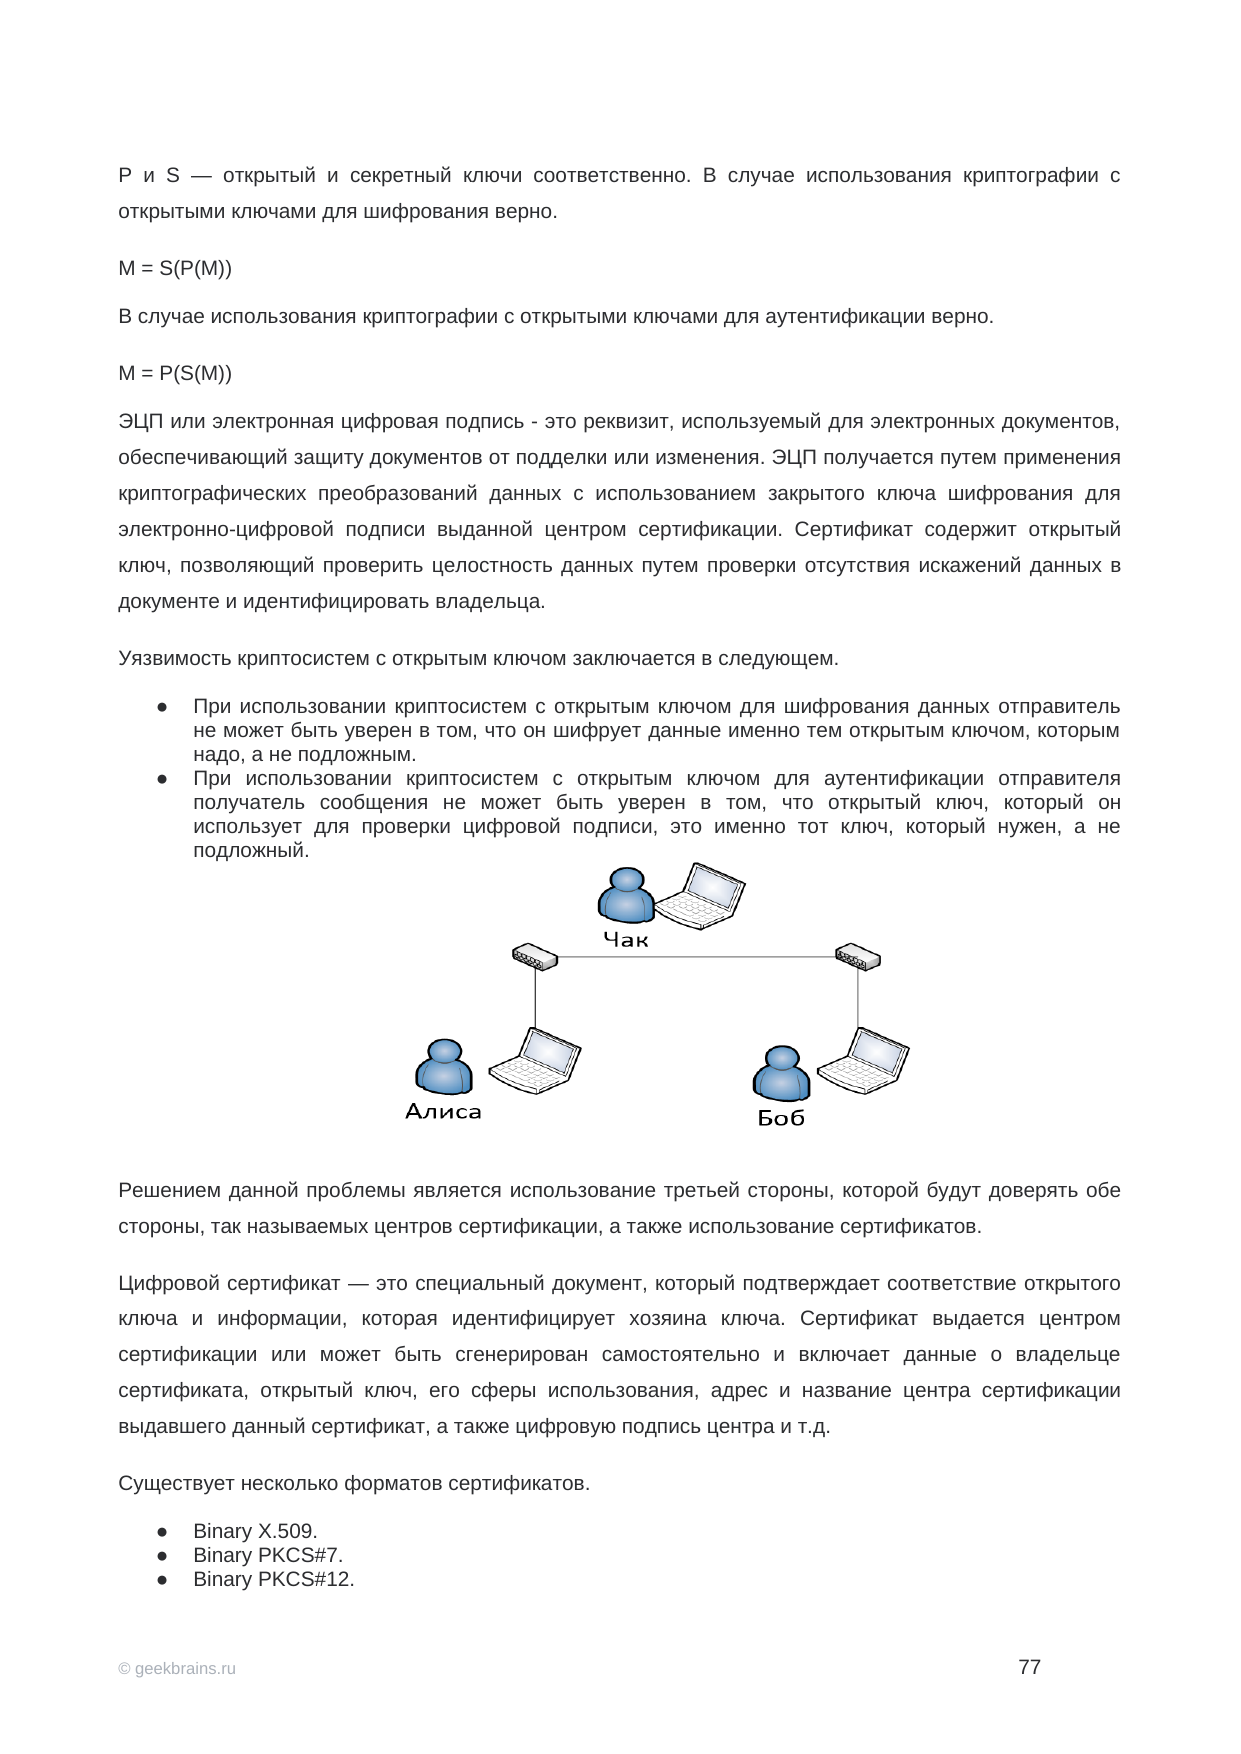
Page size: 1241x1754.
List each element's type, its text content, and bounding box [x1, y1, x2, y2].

text Уязвимость криптосистем с открытым ключом заключается в следующем. [118, 645, 1122, 669]
list Binary PKCS#7. [156, 1543, 1122, 1567]
text M = S(P(M)) [118, 256, 1122, 279]
text В случае использования криптографии с открытыми ключами для аутентификации верно. [118, 304, 1122, 328]
list Binary X.509. [156, 1519, 1122, 1543]
list При использовании криптосистем с открытым ключом для шифрования данных отправитель не может быть уверен в том, что он шифрует данные именно тем открытым ключом, которым надо, а не подложным. [156, 694, 1122, 766]
text ЭЦП или электронная цифровая подпись - это реквизит, используемый для электронных документов, обеспечивающий защиту документов от подделки или изменения. ЭЦП получается путем применения криптографических преобразований данных с использованием закрытого ключа шифрования для электронно-цифровой подписи выданной центром сертификации. Сертификат содержит открытый ключ, позволяющий проверить целостность данных путем проверки отсутствия искажений данных в документе и идентифицировать владельца. [118, 409, 1122, 613]
list Binary PKCS#12. [156, 1567, 1122, 1591]
text Существует несколько форматов сертификатов. [118, 1471, 1122, 1495]
text Решением данной проблемы является использование третьей стороны, которой будут доверять обе стороны, так называемых центров сертификации, а также использование сертификатов. [118, 1178, 1122, 1237]
text P и S — открытый и секретный ключи соответственно. В случае использования криптографии с открытыми ключами для шифрования верно. [118, 163, 1122, 223]
text M = P(S(M)) [118, 361, 1122, 384]
list При использовании криптосистем с открытым ключом для аутентификации отправителя получатель сообщения не может быть уверен в том, что открытый ключ, который он использует для проверки цифровой подписи, это именно тот ключ, который нужен, а не подложный. [156, 766, 1122, 861]
text Цифровой сертификат — это специальный документ, который подтверждает соответствие открытого ключа и информации, которая идентифицирует хозяина ключа. Сертификат выдается центром сертификации или может быть сгенерирован самостоятельно и включает данные о владельце сертификата, открытый ключ, его сферы использования, адрес и название центра сертификации выдавшего данный сертификат, а также цифровую подпись центра и т.д. [118, 1270, 1122, 1438]
picture [403, 861, 912, 1157]
